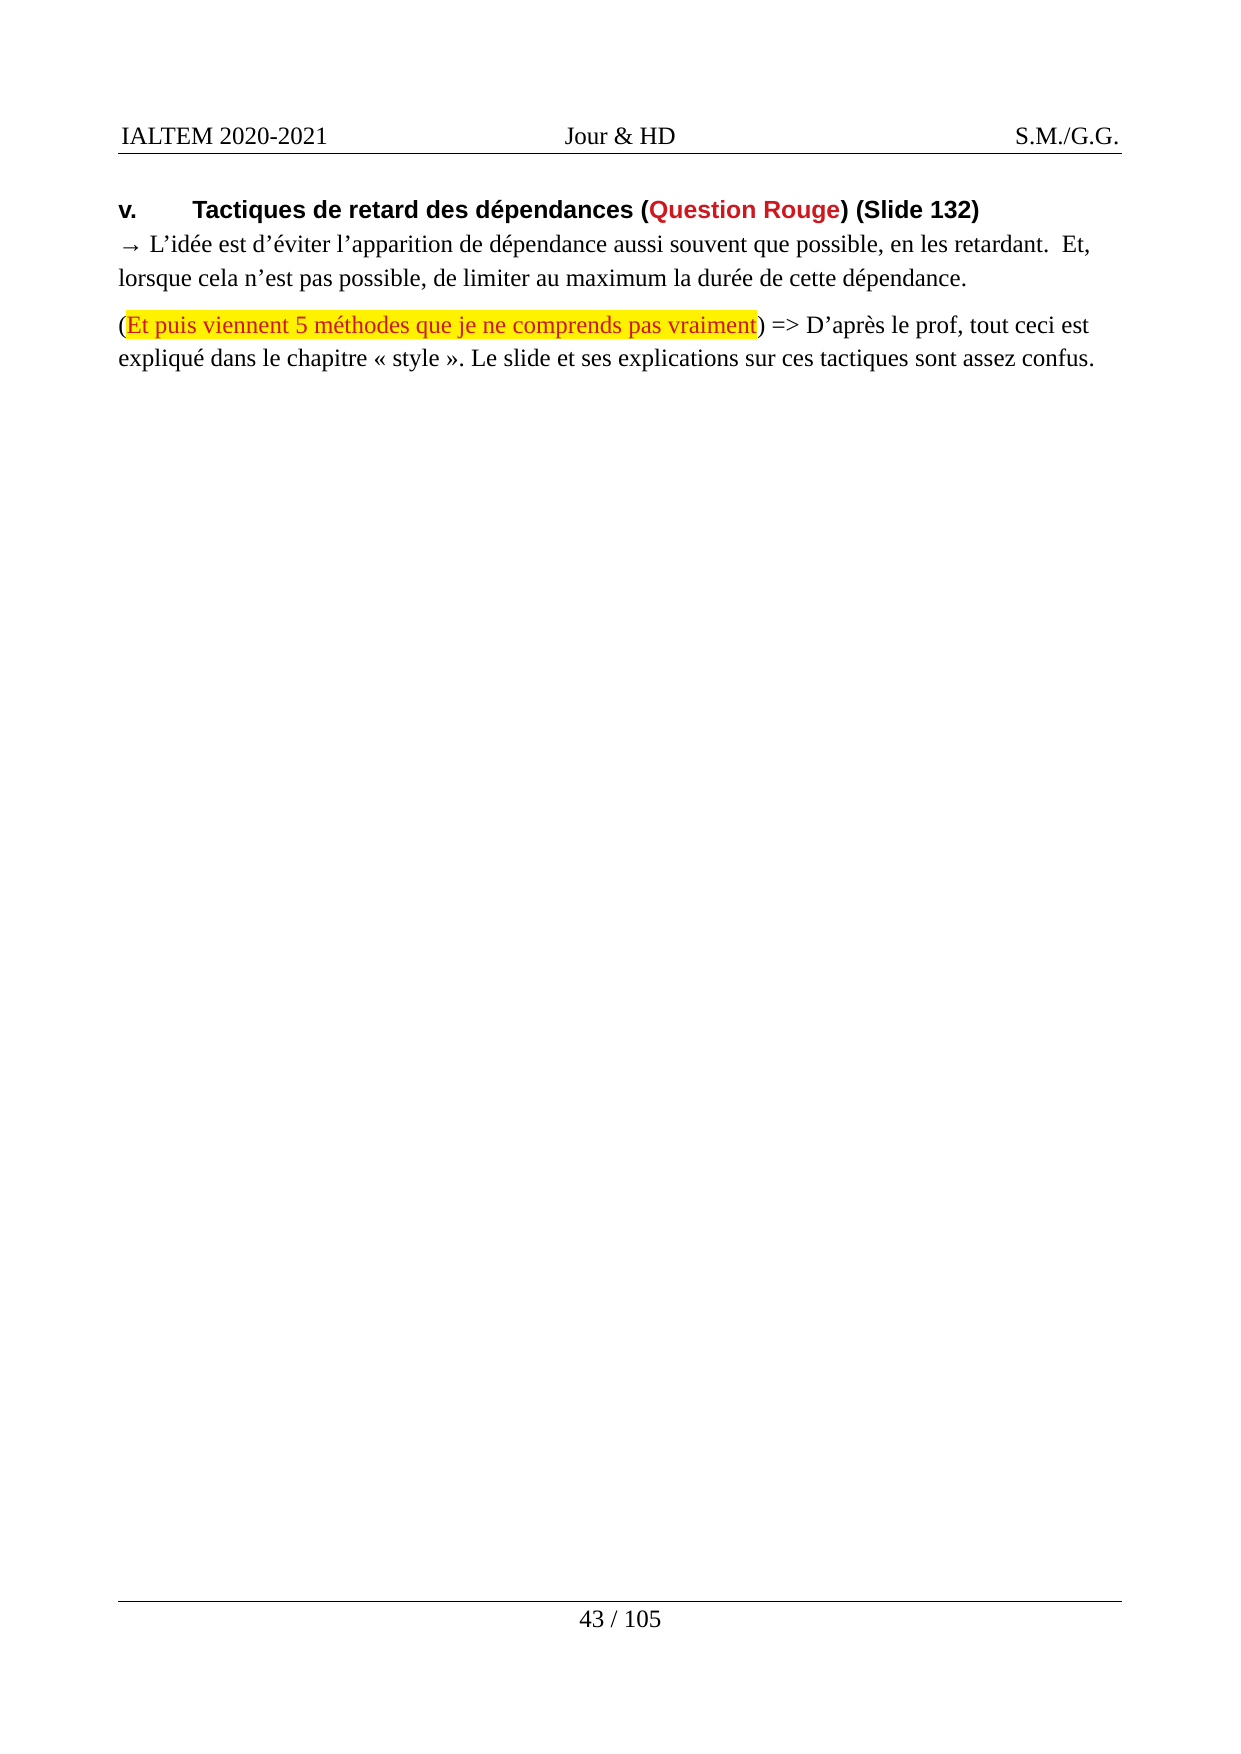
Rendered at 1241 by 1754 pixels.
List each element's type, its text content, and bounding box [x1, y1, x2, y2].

text → L’idée est d’éviter l’apparition de dépendance aussi souvent que possible, en les retardant. Et, lorsque cela n’est pas possible, de limiter au maximum la durée de cette dépendance. [118, 229, 1122, 291]
subtitle Tactiques de retard des dépendances (Question Rouge) (Slide 132) [118, 195, 1122, 223]
text (Et puis viennent 5 méthodes que je ne comprends pas vraiment) => D’après le prof, tout ceci est expliqué dans le chapitre « style ». Le slide et ses explications sur ces tactiques sont assez confus. [118, 310, 1122, 372]
